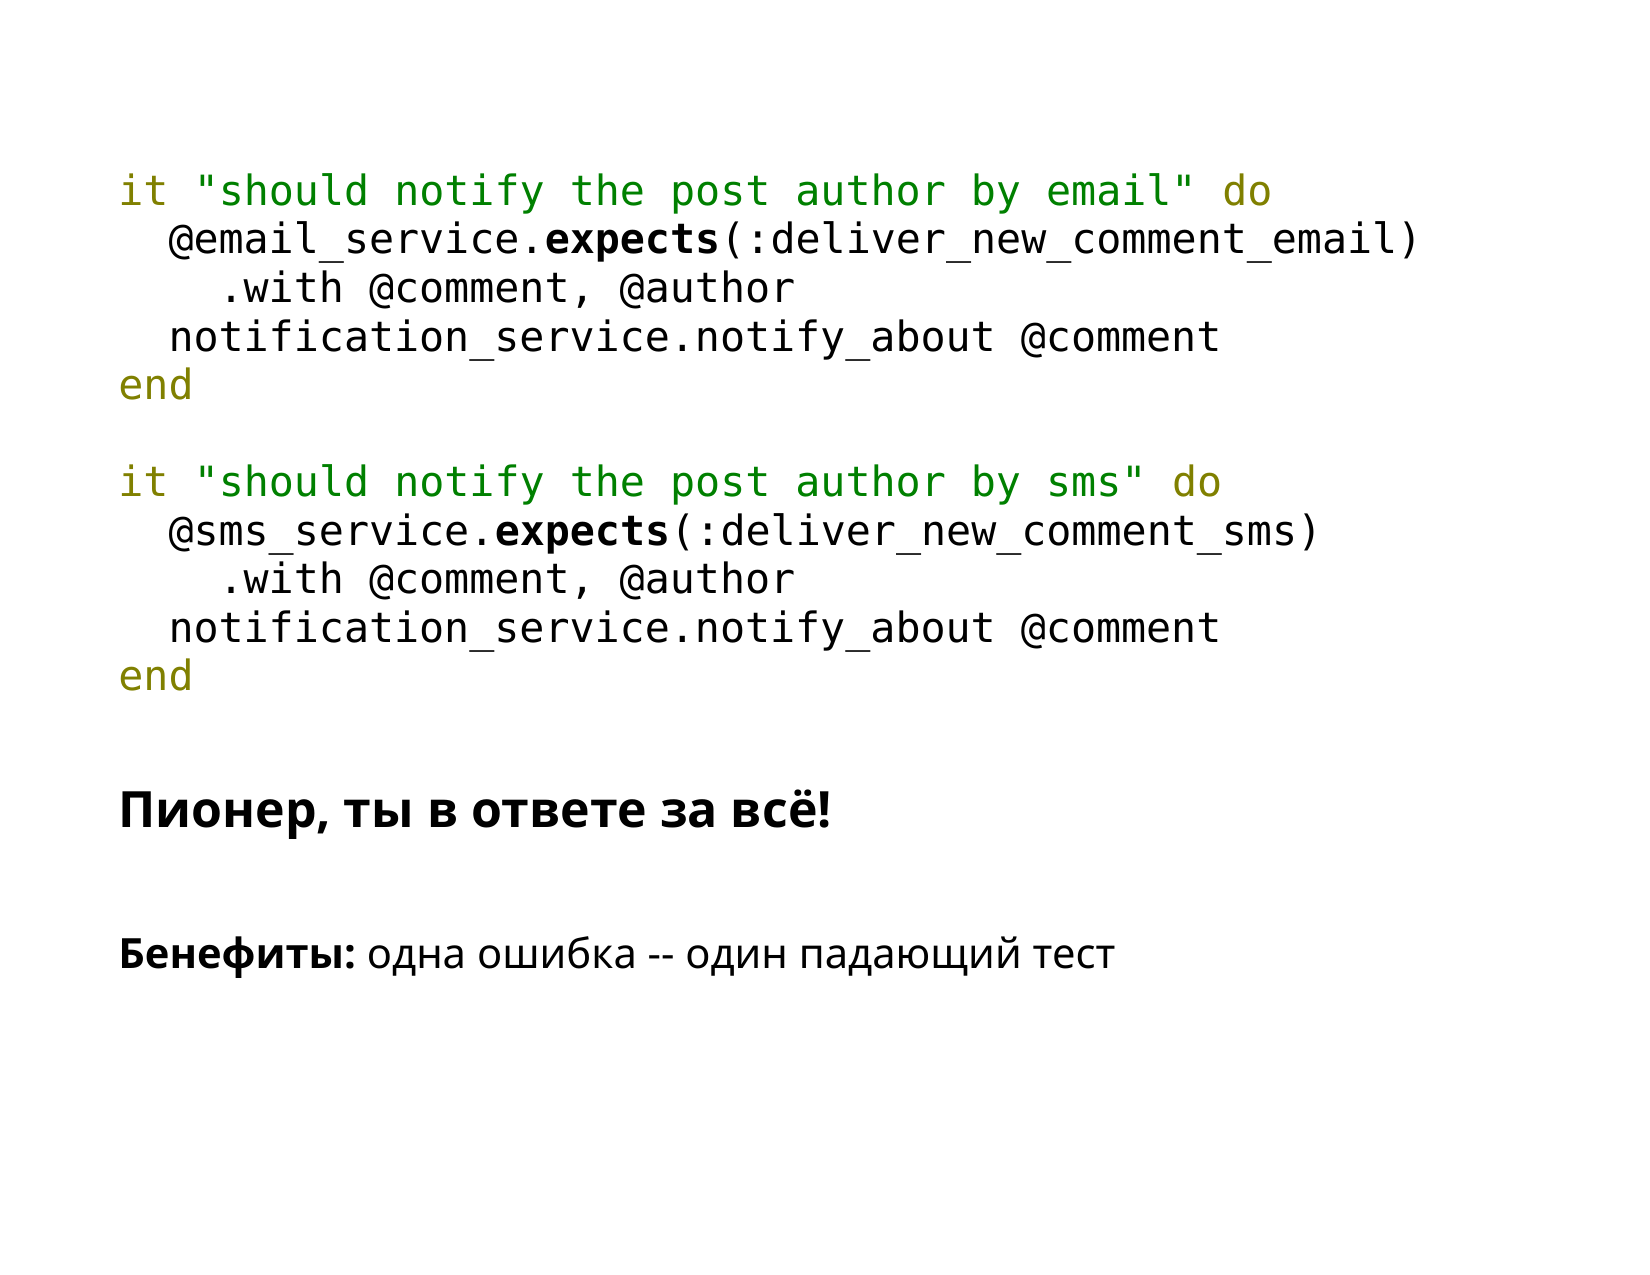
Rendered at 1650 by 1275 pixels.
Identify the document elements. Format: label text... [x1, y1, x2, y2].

text notification_service.notify_about @comment [118, 312, 1532, 361]
text end [118, 652, 1532, 701]
text @email_service.expects(:deliver_new_comment_email) [118, 215, 1532, 264]
text notification_service.notify_about @comment [118, 603, 1532, 652]
text .with @comment, @author [118, 555, 1532, 603]
subtitle Пионер, ты в ответе за всё! [118, 774, 1532, 842]
text Бенефиты: одна ошибка -- один падающий тест [118, 924, 1532, 981]
text .with @comment, @author [118, 264, 1532, 312]
text it "should notify the post author by email" do [118, 167, 1532, 215]
text @sms_service.expects(:deliver_new_comment_sms) [118, 506, 1532, 555]
text end [118, 361, 1532, 409]
text it "should notify the post author by sms" do [118, 458, 1532, 506]
